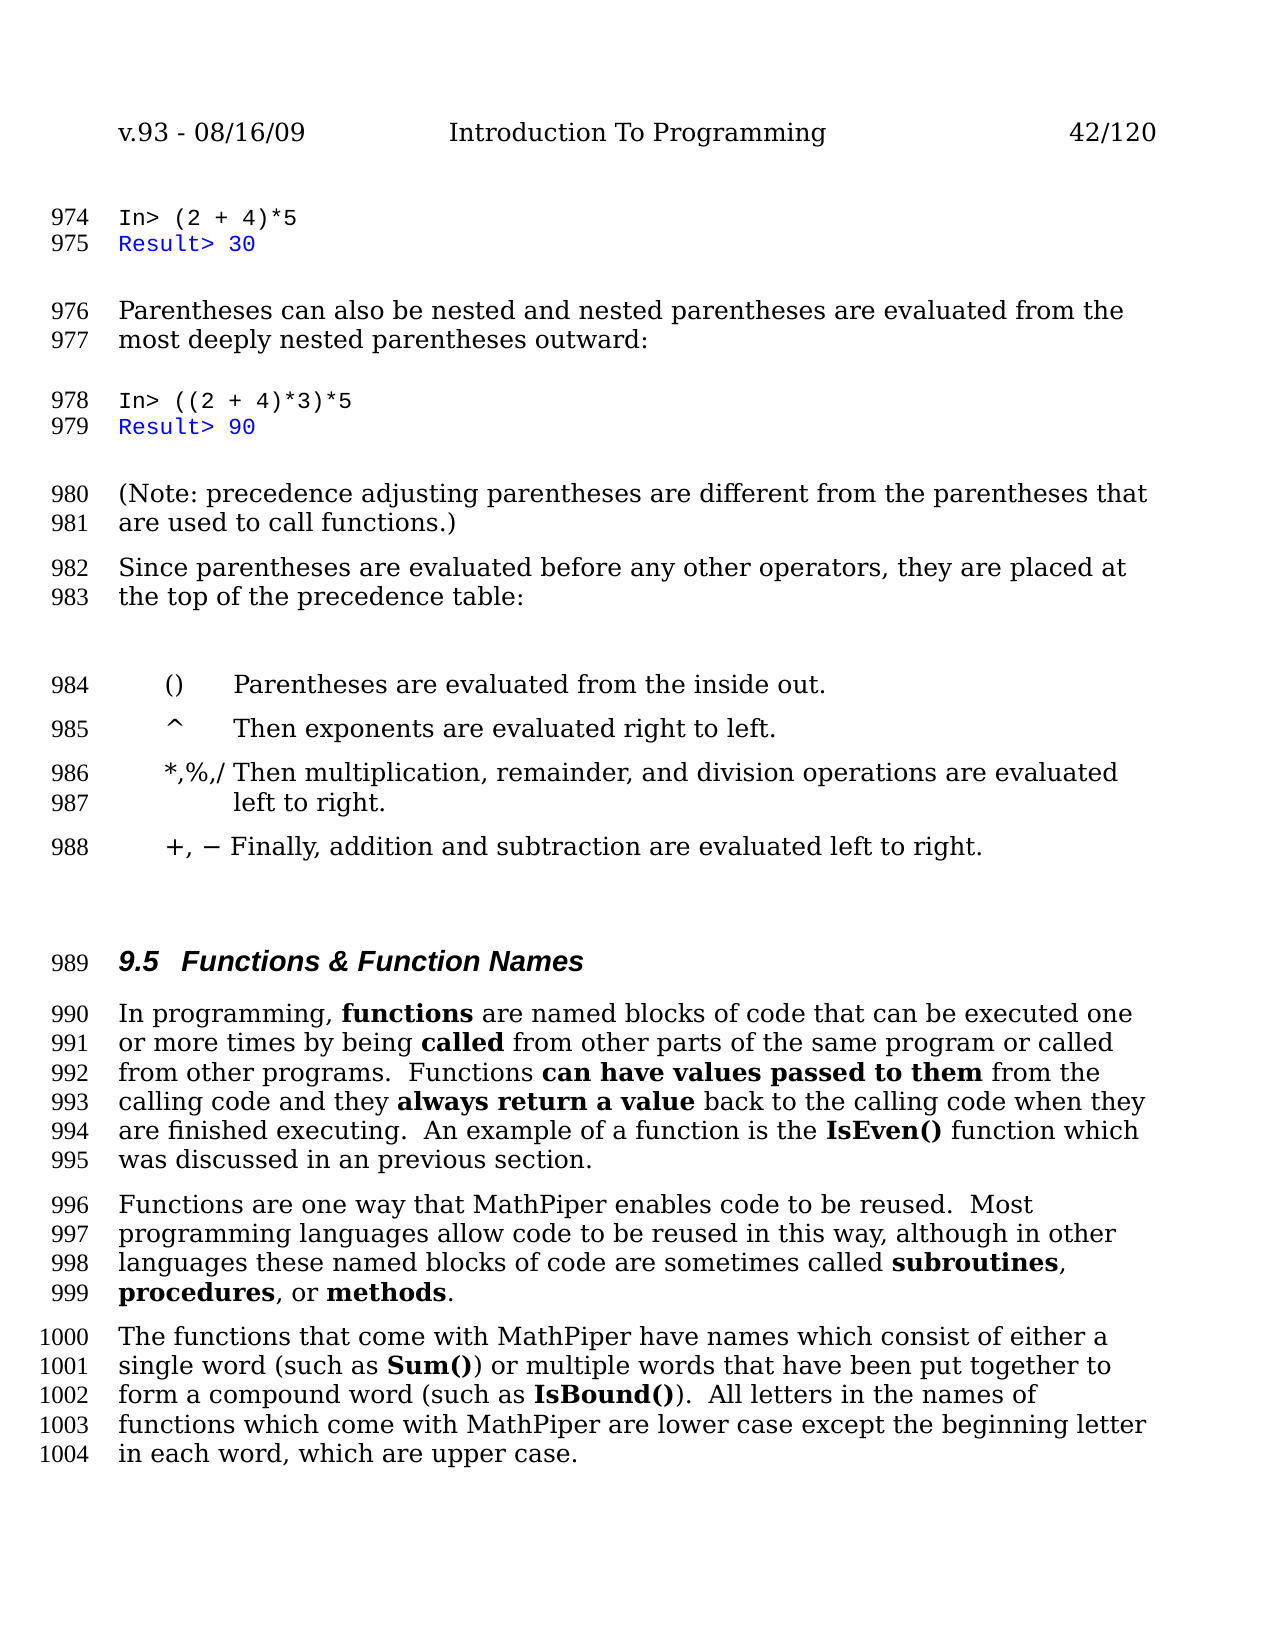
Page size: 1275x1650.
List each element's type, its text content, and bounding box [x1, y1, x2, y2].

text Functions are one way that MathPiper enables code to be reused. Most programming languages allow code to be reused in this way, although in other languages these named blocks of code are sometimes called subroutines, procedures, or methods. [118, 1190, 1157, 1307]
subtitle Functions & Function Names [118, 944, 1157, 978]
text The functions that come with MathPiper have names which consist of either a single word (such as Sum()) or multiple words that have been put together to form a compound word (such as IsBound()). All letters in the names of functions which come with MathPiper are lower case except the beginning letter in each word, which are upper case. [118, 1322, 1157, 1468]
text In> (2 + 4)*5 [118, 206, 1157, 232]
text +, − Finally, addition and subtraction are evaluated left to right. [164, 832, 1157, 861]
text Since parentheses are evaluated before any other operators, they are placed at the top of the precedence table: [118, 553, 1157, 611]
text Parentheses can also be nested and nested parentheses are evaluated from the most deeply nested parentheses outward: [118, 296, 1157, 354]
text (Note: precedence adjusting parentheses are different from the parentheses that are used to call functions.) [118, 479, 1157, 538]
text () Parentheses are evaluated from the inside out. [164, 670, 1157, 699]
text Result> 30 [118, 232, 1157, 258]
text ^ Then exponents are evaluated right to left. [164, 714, 1157, 744]
text *,%,/ Then multiplication, remainder, and division operations are evaluated left to right. [164, 759, 1157, 817]
text Result> 90 [118, 415, 1157, 441]
text In programming, functions are named blocks of code that can be executed one or more times by being called from other parts of the same program or called from other programs. Functions can have values passed to them from the calling code and they always return a value back to the calling code when they are finished executing. An example of a function is the IsEven() function which was discussed in an previous section. [118, 999, 1157, 1175]
text In> ((2 + 4)*3)*5 [118, 389, 1157, 415]
